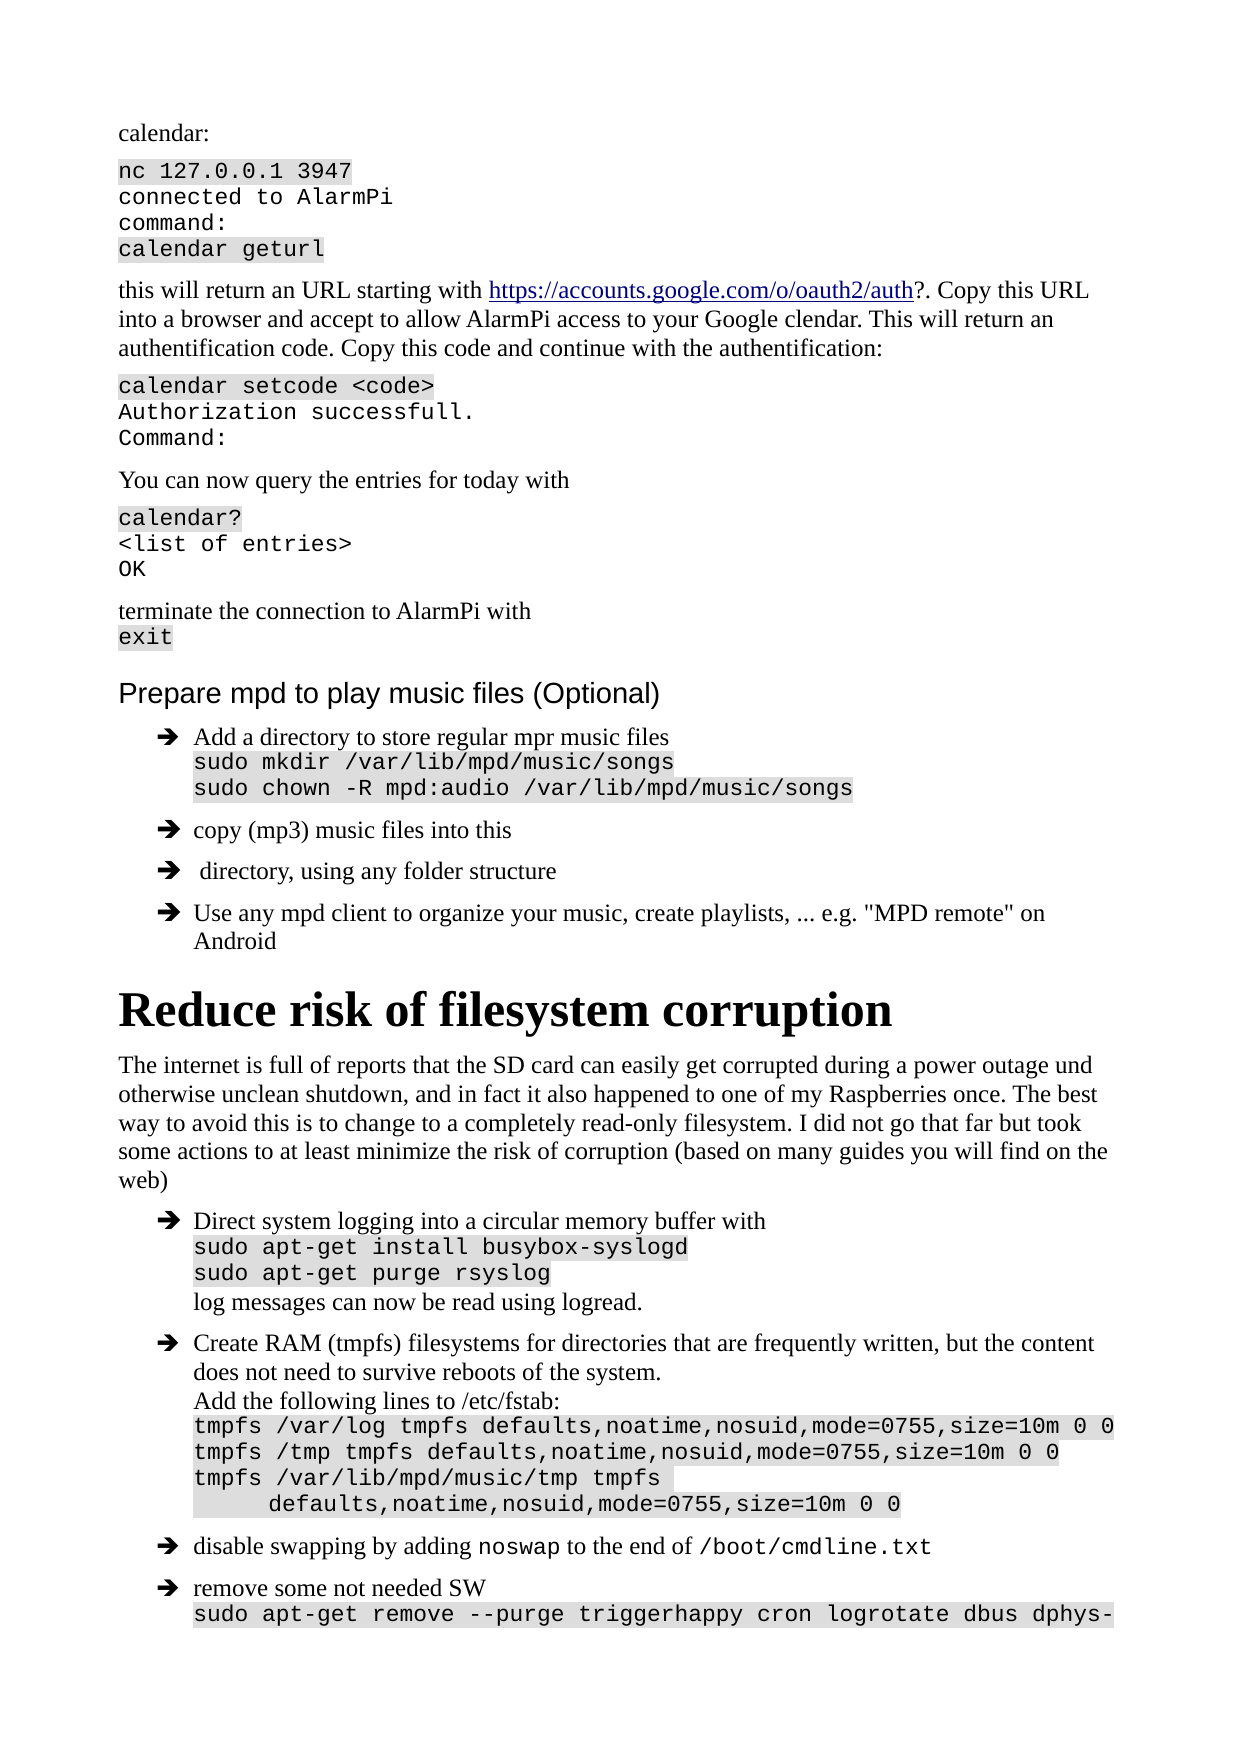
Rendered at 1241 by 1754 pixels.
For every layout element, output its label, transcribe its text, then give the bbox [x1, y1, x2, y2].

list Use any mpd client to organize your music, create playlists, ... e.g. "MPD remote" on Android [156, 898, 1122, 955]
list Direct system logging into a circular memory buffer with sudo apt-get install busybox-syslogd sudo apt-get purge rsyslog log messages can now be read using logread. [156, 1206, 1122, 1316]
text calendar setcode <code> Authorization successfull. Command: [118, 374, 1122, 452]
list Create RAM (tmpfs) filesystems for directories that are frequently written, but the content does not need to survive reboots of the system. Add the following lines to /etc/fstab: tmpfs /var/log tmpfs defaults,noatime,nosuid,mode=0755,size=10m 0 0 tmpfs /tmp tmpfs defaults,noatime,nosuid,mode=0755,size=10m 0 0 tmpfs /var/lib/mpd/music/tmp tmpfs defaults,noatime,nosuid,mode=0755,size=10m 0 0 [156, 1328, 1122, 1518]
text calendar? <list of entries> OK [118, 506, 1122, 584]
list copy (mp3) music files into this [156, 815, 1122, 844]
text nc 127.0.0.1 3947 connected to AlarmPi command: calendar geturl [118, 159, 1122, 263]
list directory, using any folder structure [156, 856, 1122, 885]
subtitle Prepare mpd to play music files (Optional) [118, 676, 1122, 709]
subtitle Reduce risk of filesystem corruption [118, 980, 1122, 1038]
text You can now query the entries for today with [118, 465, 1122, 493]
list disable swapping by adding noswap to the end of /boot/cmdline.txt [156, 1531, 1122, 1561]
list Add a directory to store regular mpr music files sudo mkdir /var/lib/mpd/music/songs sudo chown -R mpd:audio /var/lib/mpd/music/songs [156, 722, 1122, 803]
text calendar: [118, 118, 1122, 147]
list remove some not needed SW sudo apt-get remove --purge triggerhappy cron logrotate dbus dphys- [156, 1573, 1122, 1628]
text The internet is full of reports that the SD card can easily get corrupted during a power outage und otherwise unclean shutdown, and in fact it also happened to one of my Raspberries once. The best way to avoid this is to change to a completely read-only filesystem. I did not go that far but took some actions to at least minimize the risk of corruption (based on many guides you will find on the web) [118, 1050, 1122, 1194]
text this will return an URL starting with https://accounts.google.com/o/oauth2/auth?. Copy this URL into a browser and accept to allow AlarmPi access to your Google clendar. This will return an authentification code. Copy this code and continue with the authentification: [118, 276, 1122, 362]
text terminate the connection to AlarmPi with exit [118, 596, 1122, 651]
